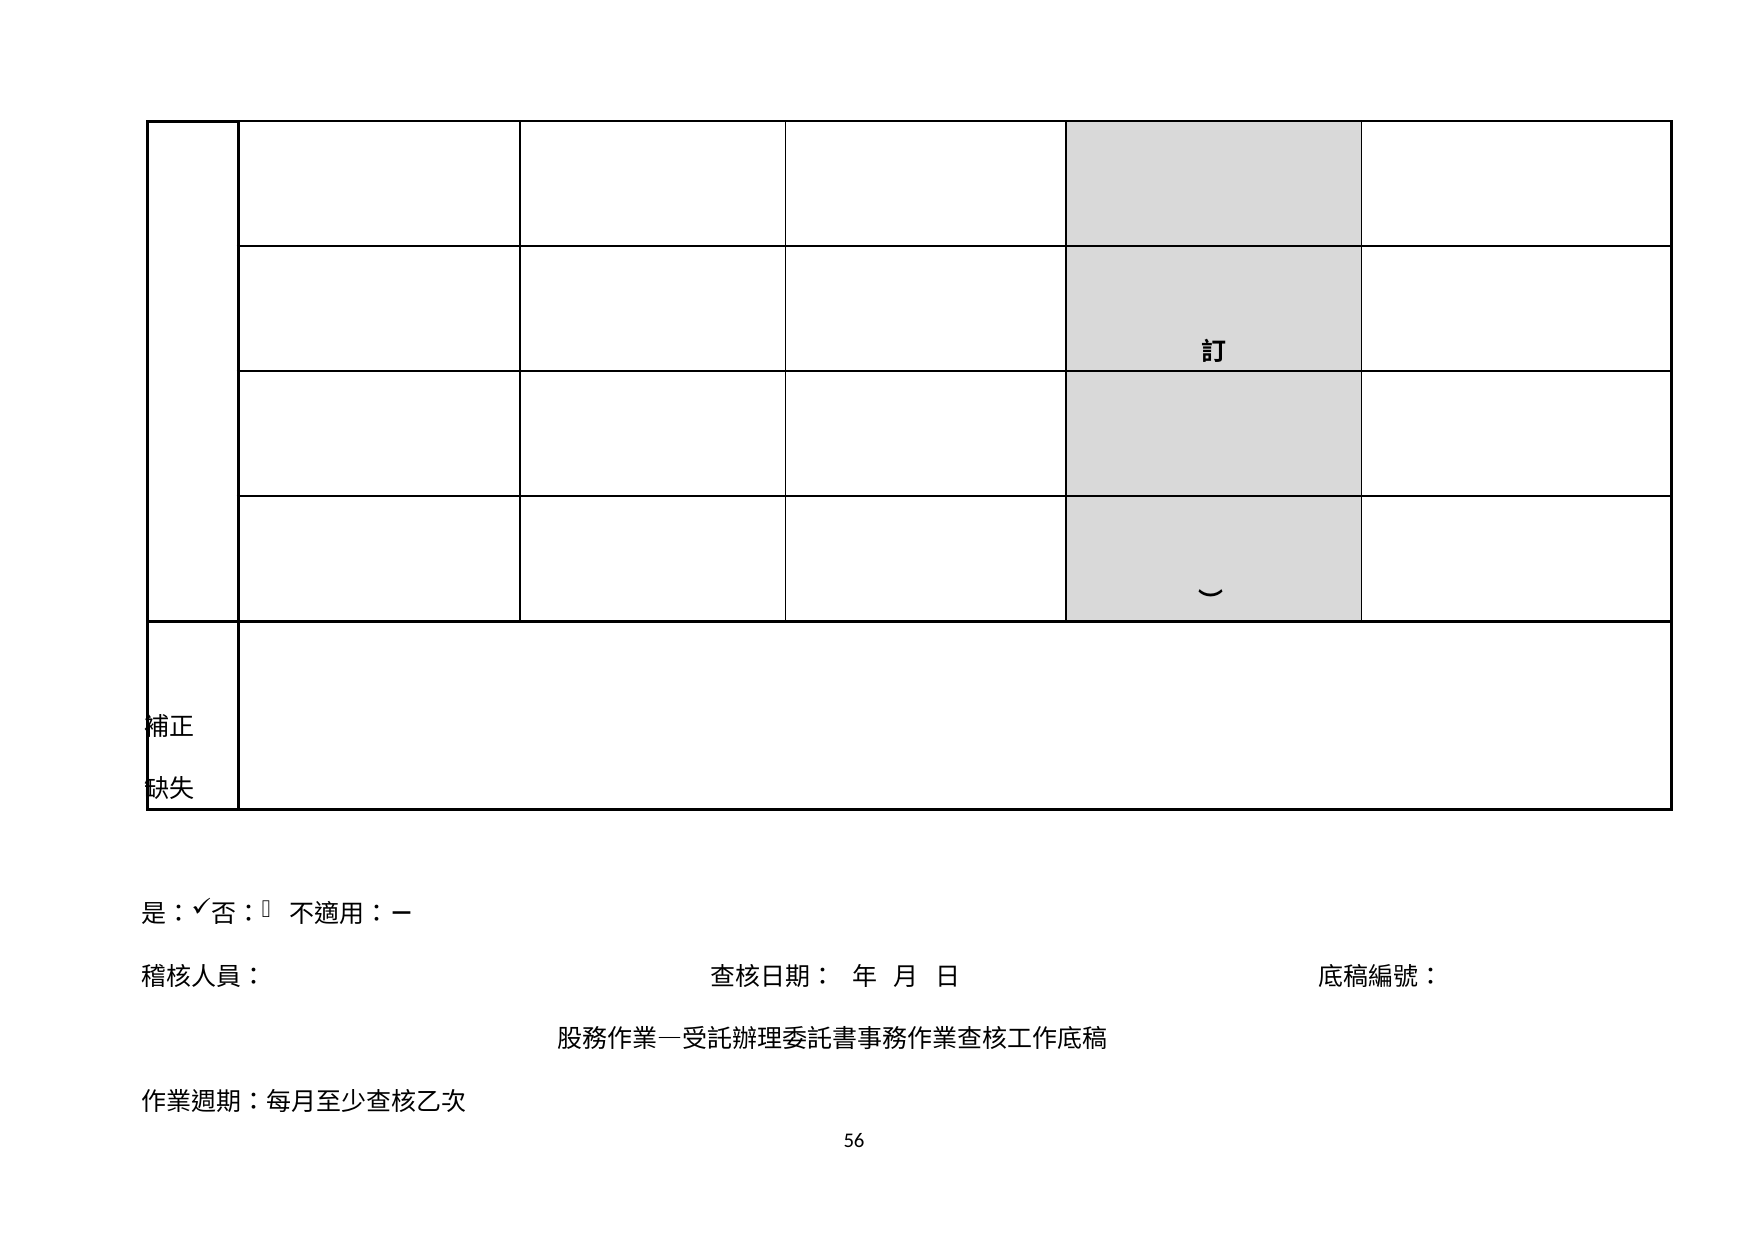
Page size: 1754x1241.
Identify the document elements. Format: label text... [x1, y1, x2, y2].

table_cell [521, 122, 785, 245]
text 股務作業―受託辦理委託書事務作業查核工作底稿 [139, 995, 1523, 1058]
table_cell [1362, 497, 1670, 620]
table_cell [786, 247, 1065, 370]
table_cell [1362, 247, 1670, 370]
table_cell [240, 372, 519, 495]
table_cell 訂 [1067, 247, 1361, 370]
table_cell [786, 497, 1065, 620]
table_cell 補正 缺失 [149, 623, 237, 808]
table_cell [786, 372, 1065, 495]
table_cell [240, 247, 519, 370]
text 稽核人員： 查核日期： 年 月 日 底稿編號： [139, 933, 1564, 995]
text 作業週期：每月至少查核乙次 [139, 1058, 1523, 1120]
table_cell [521, 247, 785, 370]
table_cell [240, 122, 519, 245]
table_cell [1362, 372, 1670, 495]
table_header 設質作業 [149, 123, 237, 620]
table_cell [521, 372, 785, 495]
table_cell [1067, 372, 1361, 495]
table_cell [1362, 122, 1670, 245]
table_cell [521, 497, 785, 620]
table_cell ︶ [1067, 497, 1361, 620]
text 是：否： 不適用：－ [139, 870, 1606, 933]
table_cell [1067, 122, 1361, 245]
table_cell [240, 623, 1670, 808]
table_cell [240, 497, 519, 620]
table_cell [786, 122, 1065, 245]
